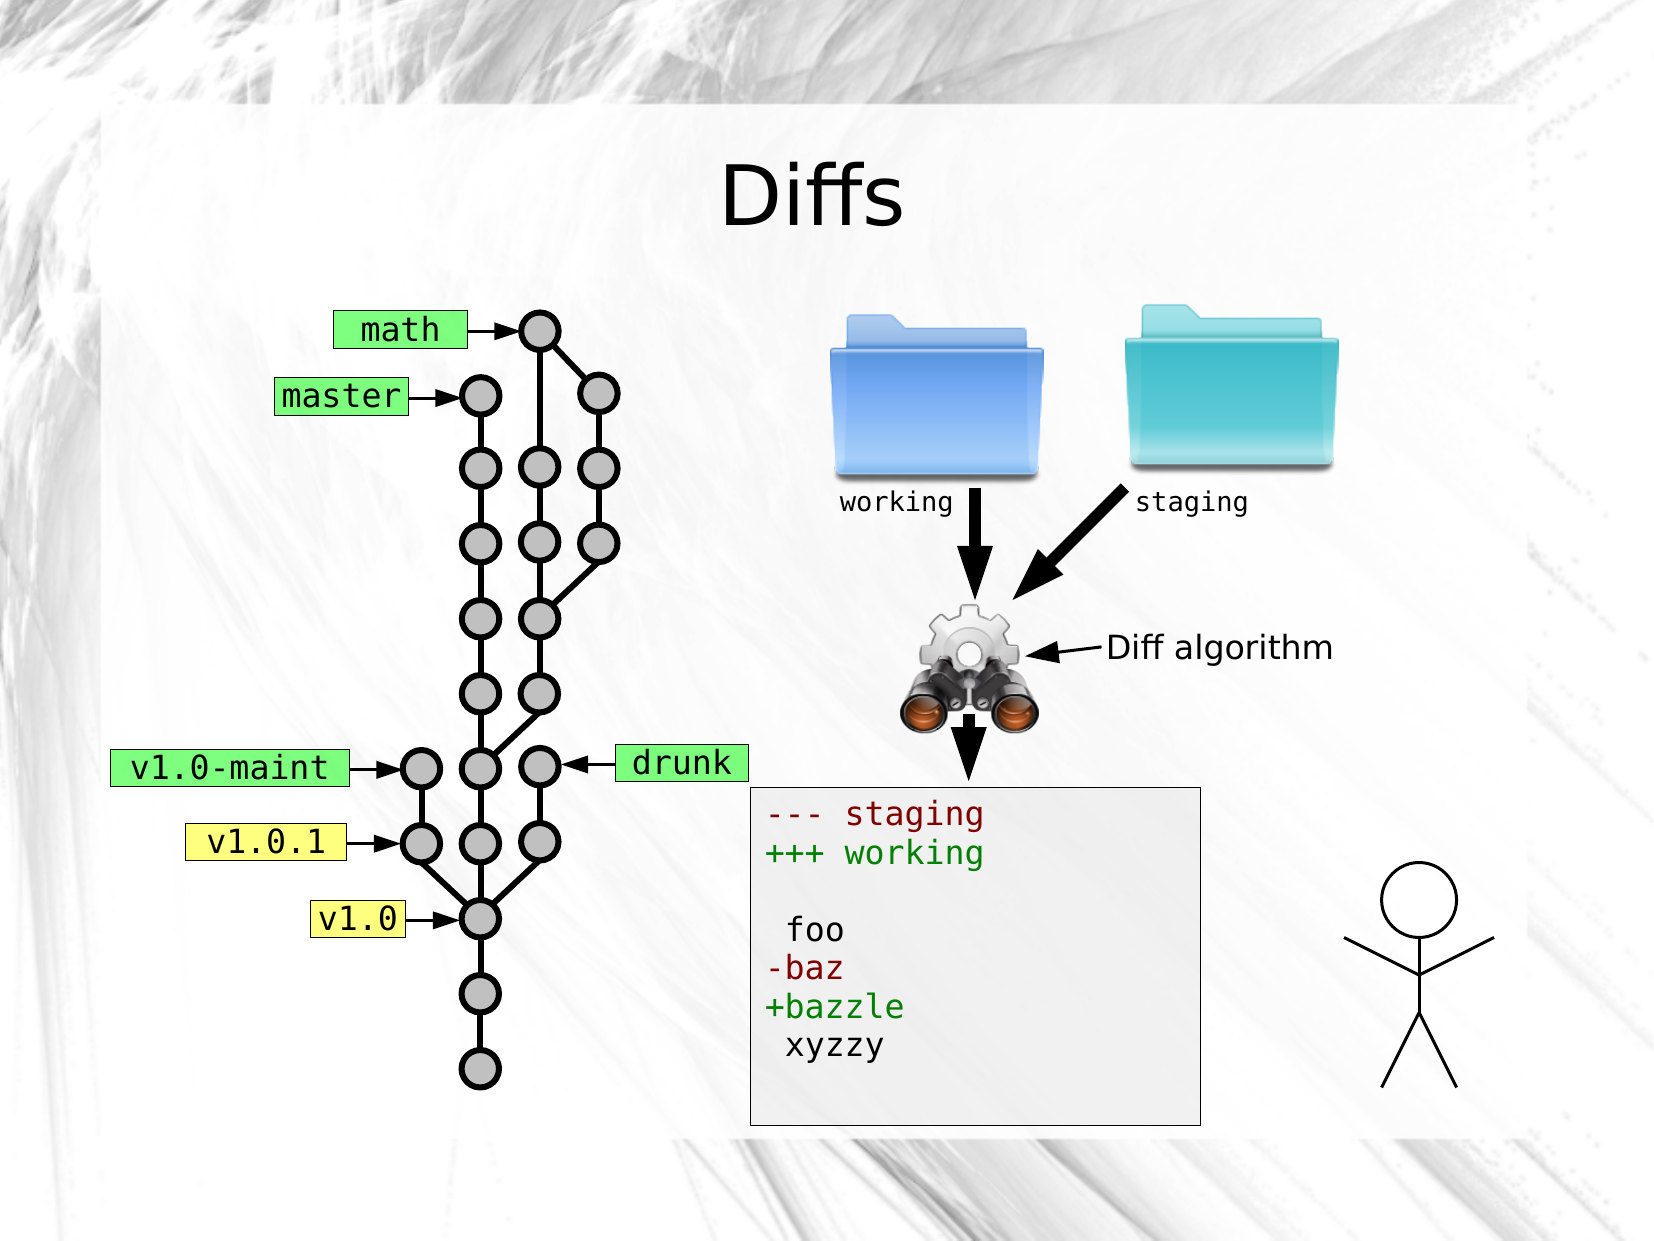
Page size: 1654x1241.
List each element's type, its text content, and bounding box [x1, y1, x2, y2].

text_box [580, 524, 618, 562]
text_box math [333, 310, 468, 349]
text_box [521, 747, 559, 786]
text_box [461, 750, 500, 788]
text_box [520, 600, 559, 638]
text_box --- staging +++ working foo -baz +bazzle xyzzy [750, 787, 1201, 1126]
text_box v1.0.1 [185, 823, 347, 861]
text_box [461, 975, 500, 1013]
text_box [461, 900, 500, 938]
text_box v1.0 [310, 900, 406, 938]
text_box [461, 525, 500, 563]
text_box Diff algorithm [1091, 621, 1351, 676]
text_box [461, 449, 500, 487]
text_box [461, 825, 500, 863]
text_box drunk [615, 744, 749, 782]
text_box [520, 675, 559, 713]
text_box master [274, 377, 409, 416]
picture [0, 0, 1654, 1241]
text_box [520, 523, 559, 561]
text_box [461, 675, 500, 713]
text_box staging [1120, 478, 1264, 526]
title Diffs [118, 112, 1506, 281]
text_box [580, 449, 618, 487]
text_box [521, 823, 559, 861]
text_box [461, 600, 500, 638]
text_box [461, 377, 500, 415]
text_box [521, 312, 559, 350]
text_box [402, 825, 441, 863]
text_box [402, 750, 441, 788]
text_box [580, 374, 618, 412]
text_box v1.0-maint [110, 749, 350, 787]
text_box [461, 1050, 500, 1088]
text_box working [825, 478, 969, 526]
text_box [520, 448, 559, 486]
